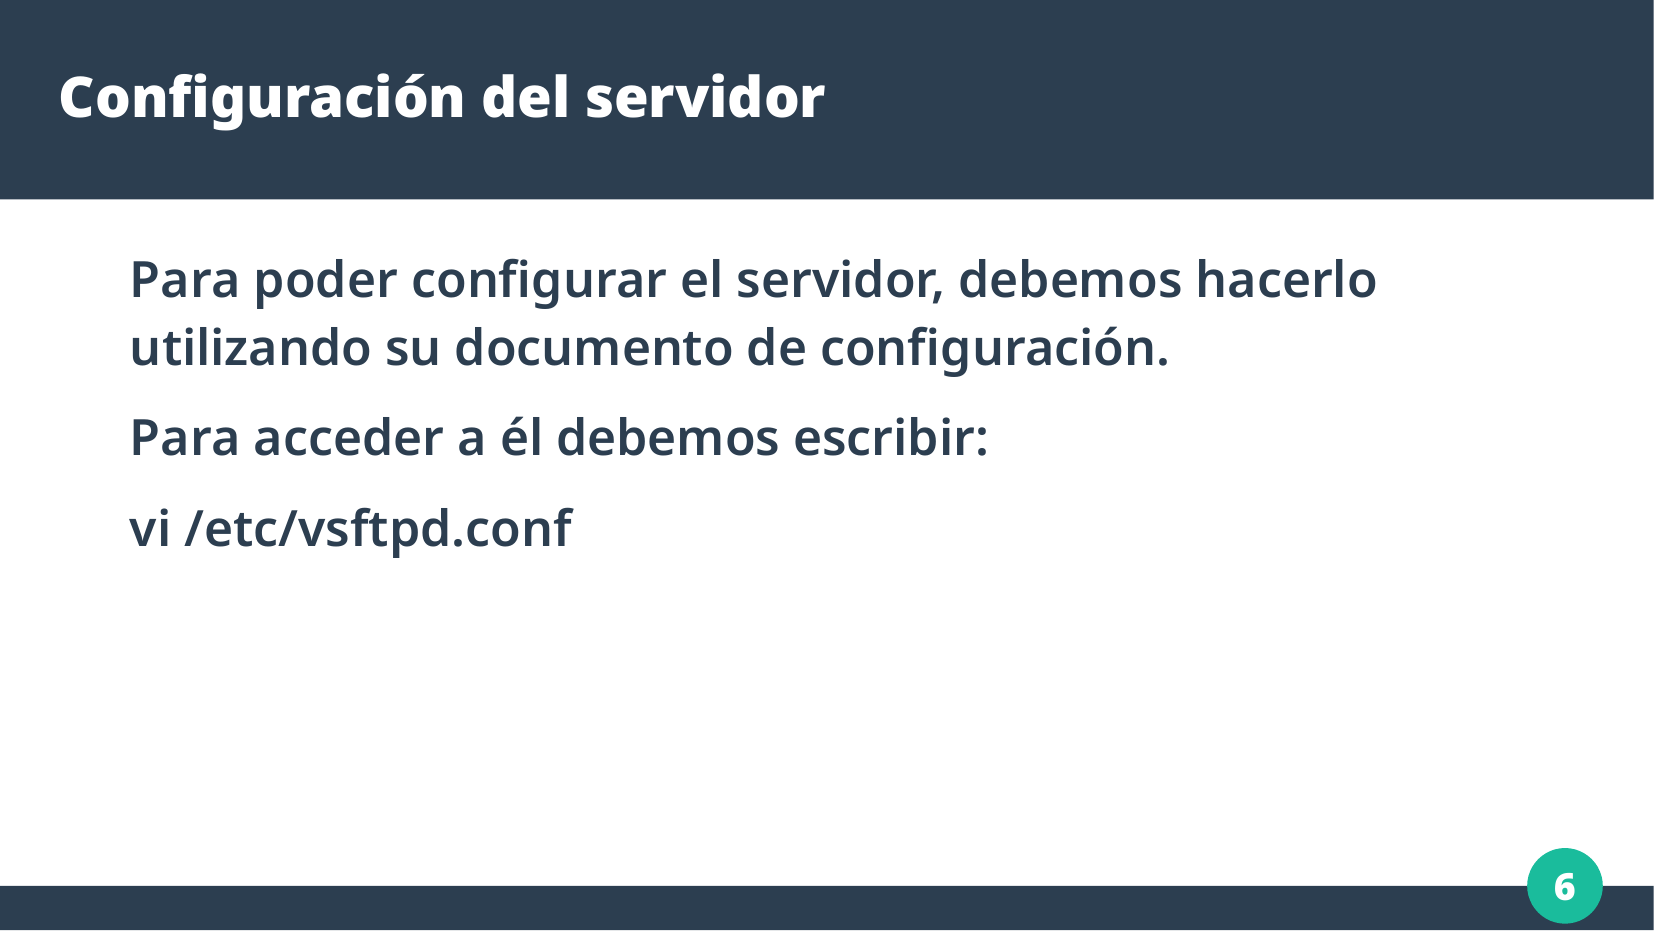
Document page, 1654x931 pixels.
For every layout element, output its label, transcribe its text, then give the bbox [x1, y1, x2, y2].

list Para poder configurar el servidor, debemos hacerlo utilizando su documento de configuración. Para acceder a él debemos escribir: vi /etc/vsftpd.conf [59, 243, 1595, 864]
title Configuración del servidor [59, 37, 1595, 155]
